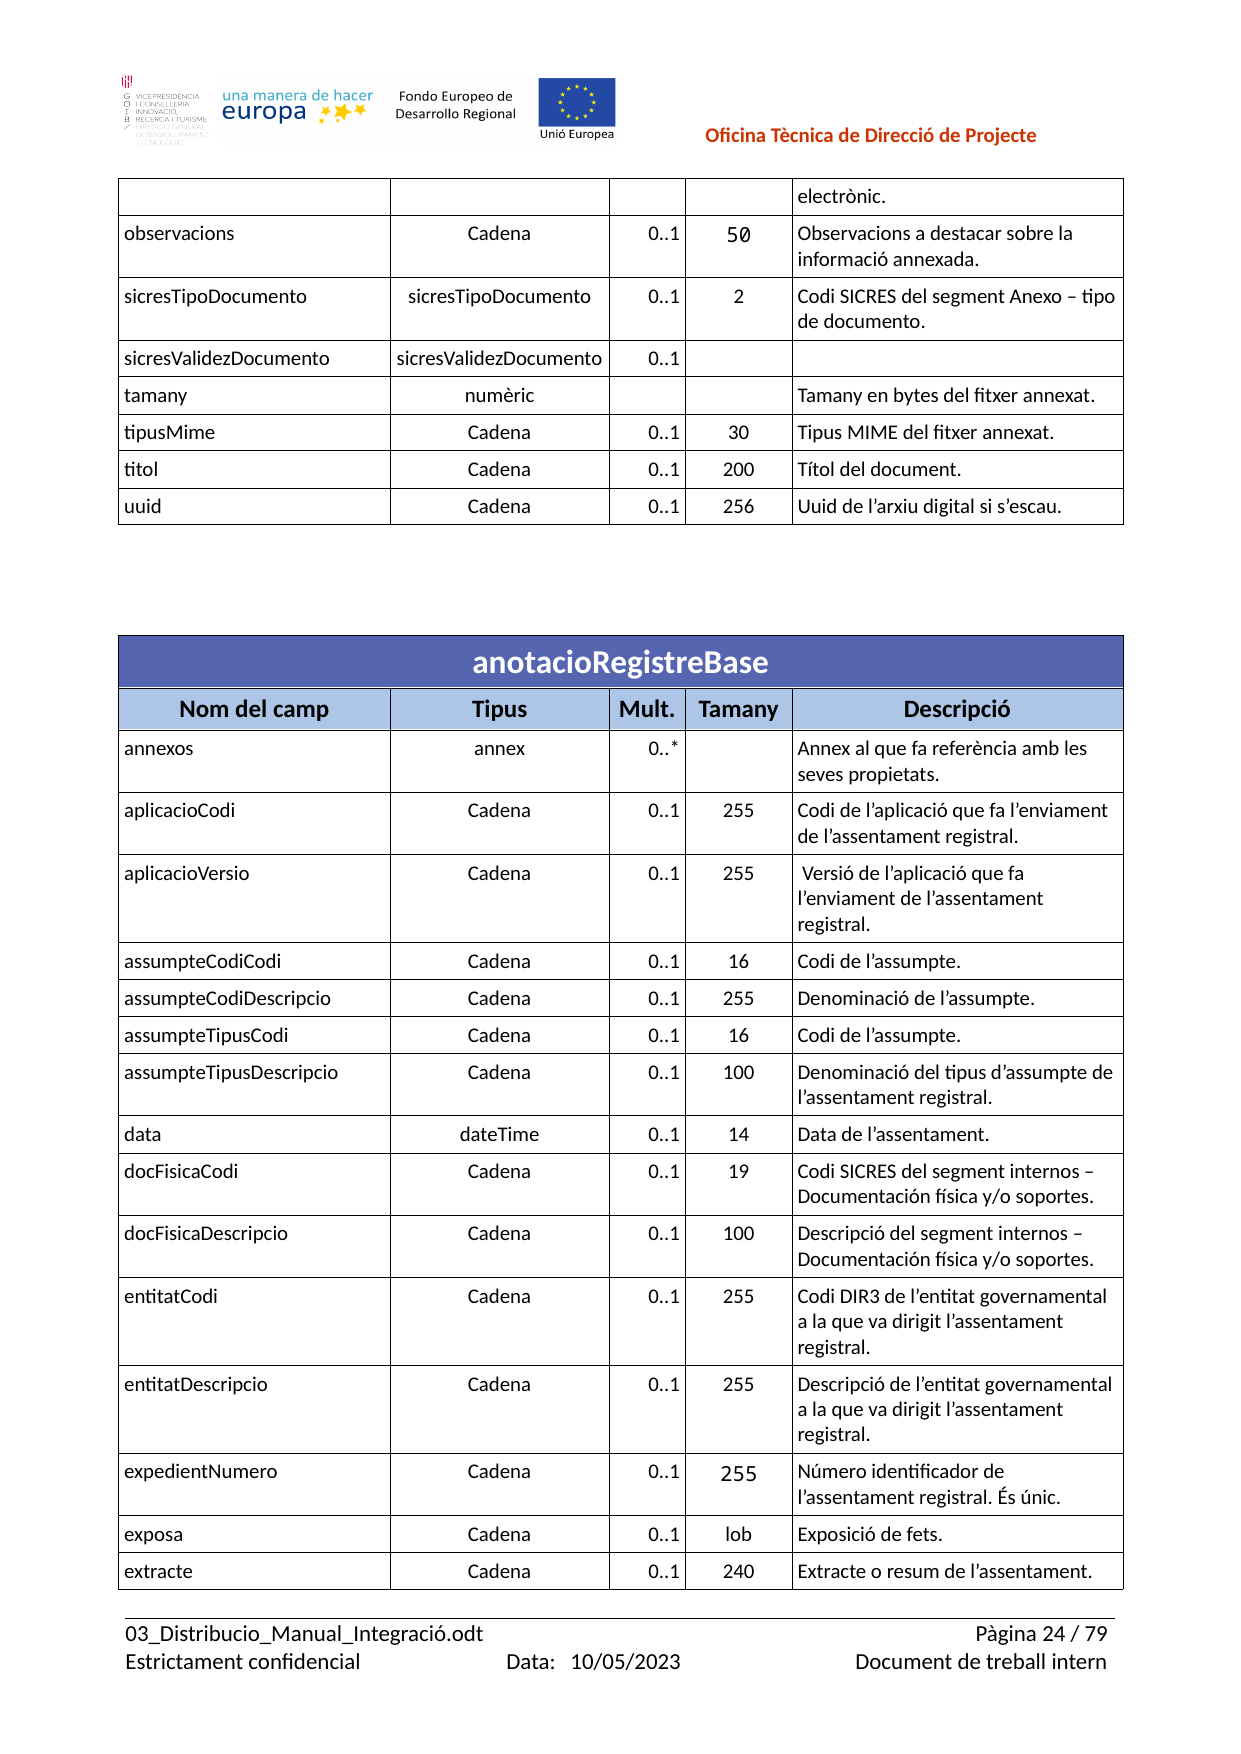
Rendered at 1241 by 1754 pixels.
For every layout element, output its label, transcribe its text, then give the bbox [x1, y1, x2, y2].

table_cell Cadena [391, 1553, 609, 1589]
table_cell data [119, 1116, 390, 1152]
table_cell 0..1 [610, 1516, 685, 1552]
table_cell Codi SICRES del segment internos – Documentación física y/o soportes. [793, 1154, 1123, 1215]
table_cell Descripció del segment internos – Documentación física y/o soportes. [793, 1216, 1123, 1277]
table_cell Tipus MIME del fitxer annexat. [793, 415, 1123, 450]
table_cell annex [391, 731, 609, 792]
table_cell Cadena [391, 1154, 609, 1215]
table_cell 255 [686, 980, 792, 1016]
table_header anotacioRegistreBase [119, 636, 1123, 687]
table_cell [686, 179, 792, 215]
picture [219, 73, 621, 147]
table_cell assumpteCodiCodi [119, 943, 390, 979]
table_cell [793, 341, 1123, 376]
table_cell Cadena [391, 1516, 609, 1552]
table_cell Cadena [391, 980, 609, 1016]
table_cell Cadena [391, 1216, 609, 1277]
table_cell Cadena [391, 216, 609, 277]
table_cell 0..1 [610, 1116, 685, 1152]
table_cell tipusMime [119, 415, 390, 450]
table_cell Extracte o resum de l’assentament. [793, 1553, 1123, 1589]
table_cell Cadena [391, 793, 609, 854]
table_cell numèric [391, 377, 609, 413]
table_cell 19 [686, 1154, 792, 1215]
table_cell 0..1 [610, 943, 685, 979]
table_cell Cadena [391, 489, 609, 524]
table_cell 50 [686, 216, 792, 277]
table_cell 0..1 [610, 1278, 685, 1365]
table_cell Denominació de l’assumpte. [793, 980, 1123, 1016]
table_cell [686, 341, 792, 376]
table_cell Cadena [391, 855, 609, 942]
table_cell 200 [686, 451, 792, 487]
table_cell entitatCodi [119, 1278, 390, 1365]
table_cell 0..1 [610, 341, 685, 376]
table_cell Tamany en bytes del fitxer annexat. [793, 377, 1123, 413]
table_cell 255 [686, 793, 792, 854]
table_cell electrònic. [793, 179, 1123, 215]
table_cell assumpteTipusCodi [119, 1017, 390, 1053]
table_cell 0..* [610, 731, 685, 792]
table_cell titol [119, 451, 390, 487]
table_cell Descripció [793, 689, 1123, 729]
table_cell assumpteCodiDescripcio [119, 980, 390, 1016]
table_cell 240 [686, 1553, 792, 1589]
table_cell Cadena [391, 451, 609, 487]
table_cell 256 [686, 489, 792, 524]
table_cell 16 [686, 943, 792, 979]
table_cell Cadena [391, 1017, 609, 1053]
picture [118, 73, 213, 147]
table_cell 30 [686, 415, 792, 450]
table_cell dateTime [391, 1116, 609, 1152]
table_cell 100 [686, 1216, 792, 1277]
table_cell 0..1 [610, 1154, 685, 1215]
table_cell 0..1 [610, 1017, 685, 1053]
table_cell Cadena [391, 415, 609, 450]
table_cell Exposició de fets. [793, 1516, 1123, 1552]
table_cell docFisicaCodi [119, 1154, 390, 1215]
table_cell Annex al que fa referència amb les seves propietats. [793, 731, 1123, 792]
table_cell [391, 179, 609, 215]
table_cell docFisicaDescripcio [119, 1216, 390, 1277]
table_cell 0..1 [610, 793, 685, 854]
table_cell assumpteTipusDescripcio [119, 1054, 390, 1115]
table_cell 0..1 [610, 216, 685, 277]
table_cell Cadena [391, 1366, 609, 1453]
table_cell extracte [119, 1553, 390, 1589]
table_cell Codi de l’assumpte. [793, 943, 1123, 979]
table_cell Descripció de l’entitat governamental a la que va dirigit l’assentament registral. [793, 1366, 1123, 1453]
table_cell 0..1 [610, 451, 685, 487]
table_cell Observacions a destacar sobre la informació annexada. [793, 216, 1123, 277]
table_cell 0..1 [610, 1553, 685, 1589]
table_cell [686, 731, 792, 792]
table_cell 255 [686, 1278, 792, 1365]
table_cell Número identificador de l’assentament registral. És únic. [793, 1454, 1123, 1515]
table_cell Nom del camp [119, 689, 390, 729]
table_cell 0..1 [610, 1366, 685, 1453]
table_cell [610, 377, 685, 413]
table_cell sicresTipoDocumento [119, 278, 390, 339]
table_cell 255 [686, 1454, 792, 1515]
table_cell 0..1 [610, 980, 685, 1016]
table_cell Data de l’assentament. [793, 1116, 1123, 1152]
table_cell 0..1 [610, 489, 685, 524]
table_cell [119, 179, 390, 215]
table_cell 0..1 [610, 1454, 685, 1515]
table_cell tamany [119, 377, 390, 413]
table_cell sicresValidezDocumento [391, 341, 609, 376]
table_cell Uuid de l’arxiu digital si s’escau. [793, 489, 1123, 524]
table_cell 2 [686, 278, 792, 339]
table_cell 100 [686, 1054, 792, 1115]
table_cell 0..1 [610, 1054, 685, 1115]
table_cell sicresValidezDocumento [119, 341, 390, 376]
table_cell 16 [686, 1017, 792, 1053]
table_cell 14 [686, 1116, 792, 1152]
table_cell Denominació del tipus d’assumpte de l’assentament registral. [793, 1054, 1123, 1115]
table_cell sicresTipoDocumento [391, 278, 609, 339]
table_cell aplicacioVersio [119, 855, 390, 942]
table_cell 255 [686, 855, 792, 942]
table_cell lob [686, 1516, 792, 1552]
table_cell Versió de l’aplicació que fa l’enviament de l’assentament registral. [793, 855, 1123, 942]
table_cell Cadena [391, 943, 609, 979]
table_cell Tamany [686, 689, 792, 729]
table_cell Cadena [391, 1454, 609, 1515]
table_cell Codi de l’assumpte. [793, 1017, 1123, 1053]
table_cell 0..1 [610, 415, 685, 450]
table_cell 255 [686, 1366, 792, 1453]
table_cell Cadena [391, 1054, 609, 1115]
table_cell Mult. [610, 689, 685, 729]
table_cell Codi de l’aplicació que fa l’enviament de l’assentament registral. [793, 793, 1123, 854]
table_cell uuid [119, 489, 390, 524]
table_cell annexos [119, 731, 390, 792]
table_cell entitatDescripcio [119, 1366, 390, 1453]
table_cell Codi DIR3 de l’entitat governamental a la que va dirigit l’assentament registral. [793, 1278, 1123, 1365]
table_cell Tipus [391, 689, 609, 729]
table_cell Títol del document. [793, 451, 1123, 487]
table_cell observacions [119, 216, 390, 277]
table_cell [686, 377, 792, 413]
table_cell aplicacioCodi [119, 793, 390, 854]
table_cell 0..1 [610, 1216, 685, 1277]
table_cell Cadena [391, 1278, 609, 1365]
table_cell Codi SICRES del segment Anexo – tipo de documento. [793, 278, 1123, 339]
table_cell [610, 179, 685, 215]
table_cell expedientNumero [119, 1454, 390, 1515]
table_cell 0..1 [610, 278, 685, 339]
table_cell 0..1 [610, 855, 685, 942]
table_cell exposa [119, 1516, 390, 1552]
